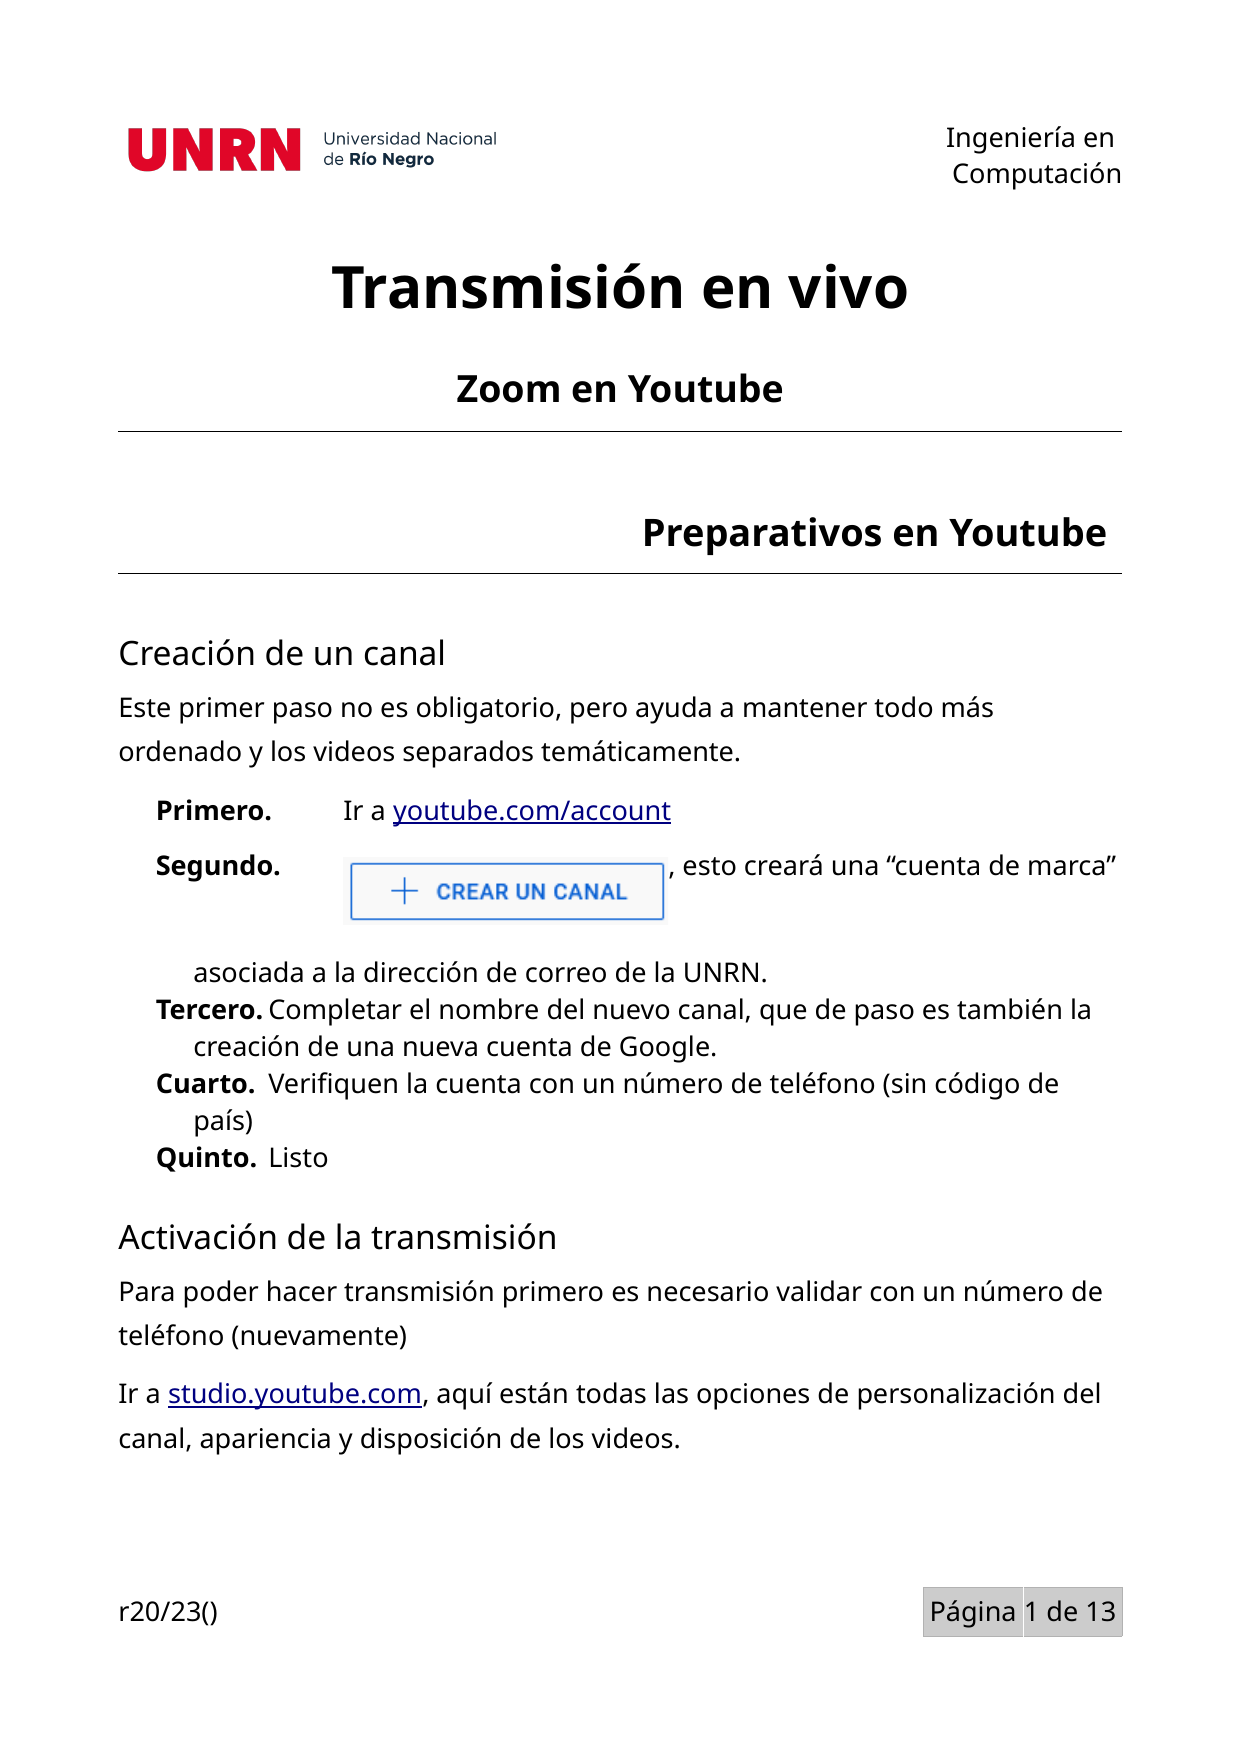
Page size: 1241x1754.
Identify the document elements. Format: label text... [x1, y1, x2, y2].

text Ir a studio.youtube.com, aquí están todas las opciones de personalización del canal, apariencia y disposición de los videos. [118, 1375, 1122, 1456]
text Para poder hacer transmisión primero es necesario validar con un número de teléfono (nuevamente) [118, 1272, 1122, 1353]
text Este primer paso no es obligatorio, pero ayuda a mantener todo más ordenado y los videos separados temáticamente. [118, 688, 1122, 769]
picture [118, 118, 505, 180]
list Listo [156, 1138, 1122, 1175]
subtitle Zoom en Youtube [118, 345, 1122, 431]
list Ir a youtube.com/account [156, 791, 1122, 828]
subtitle Preparativos en Youtube [118, 492, 1122, 573]
title Transmisión en vivo [118, 246, 1122, 326]
list Completar el nombre del nuevo canal, que de paso es también la creación de una nueva cuenta de Google. [156, 991, 1122, 1064]
subtitle Activación de la transmisión [118, 1214, 1122, 1259]
subtitle Creación de un canal [118, 630, 1122, 676]
list , esto creará una “cuenta de marca” asociada a la dirección de correo de la UNRN. [156, 828, 1122, 991]
picture [343, 857, 669, 925]
list Verifiquen la cuenta con un número de teléfono (sin código de país) [156, 1064, 1122, 1138]
